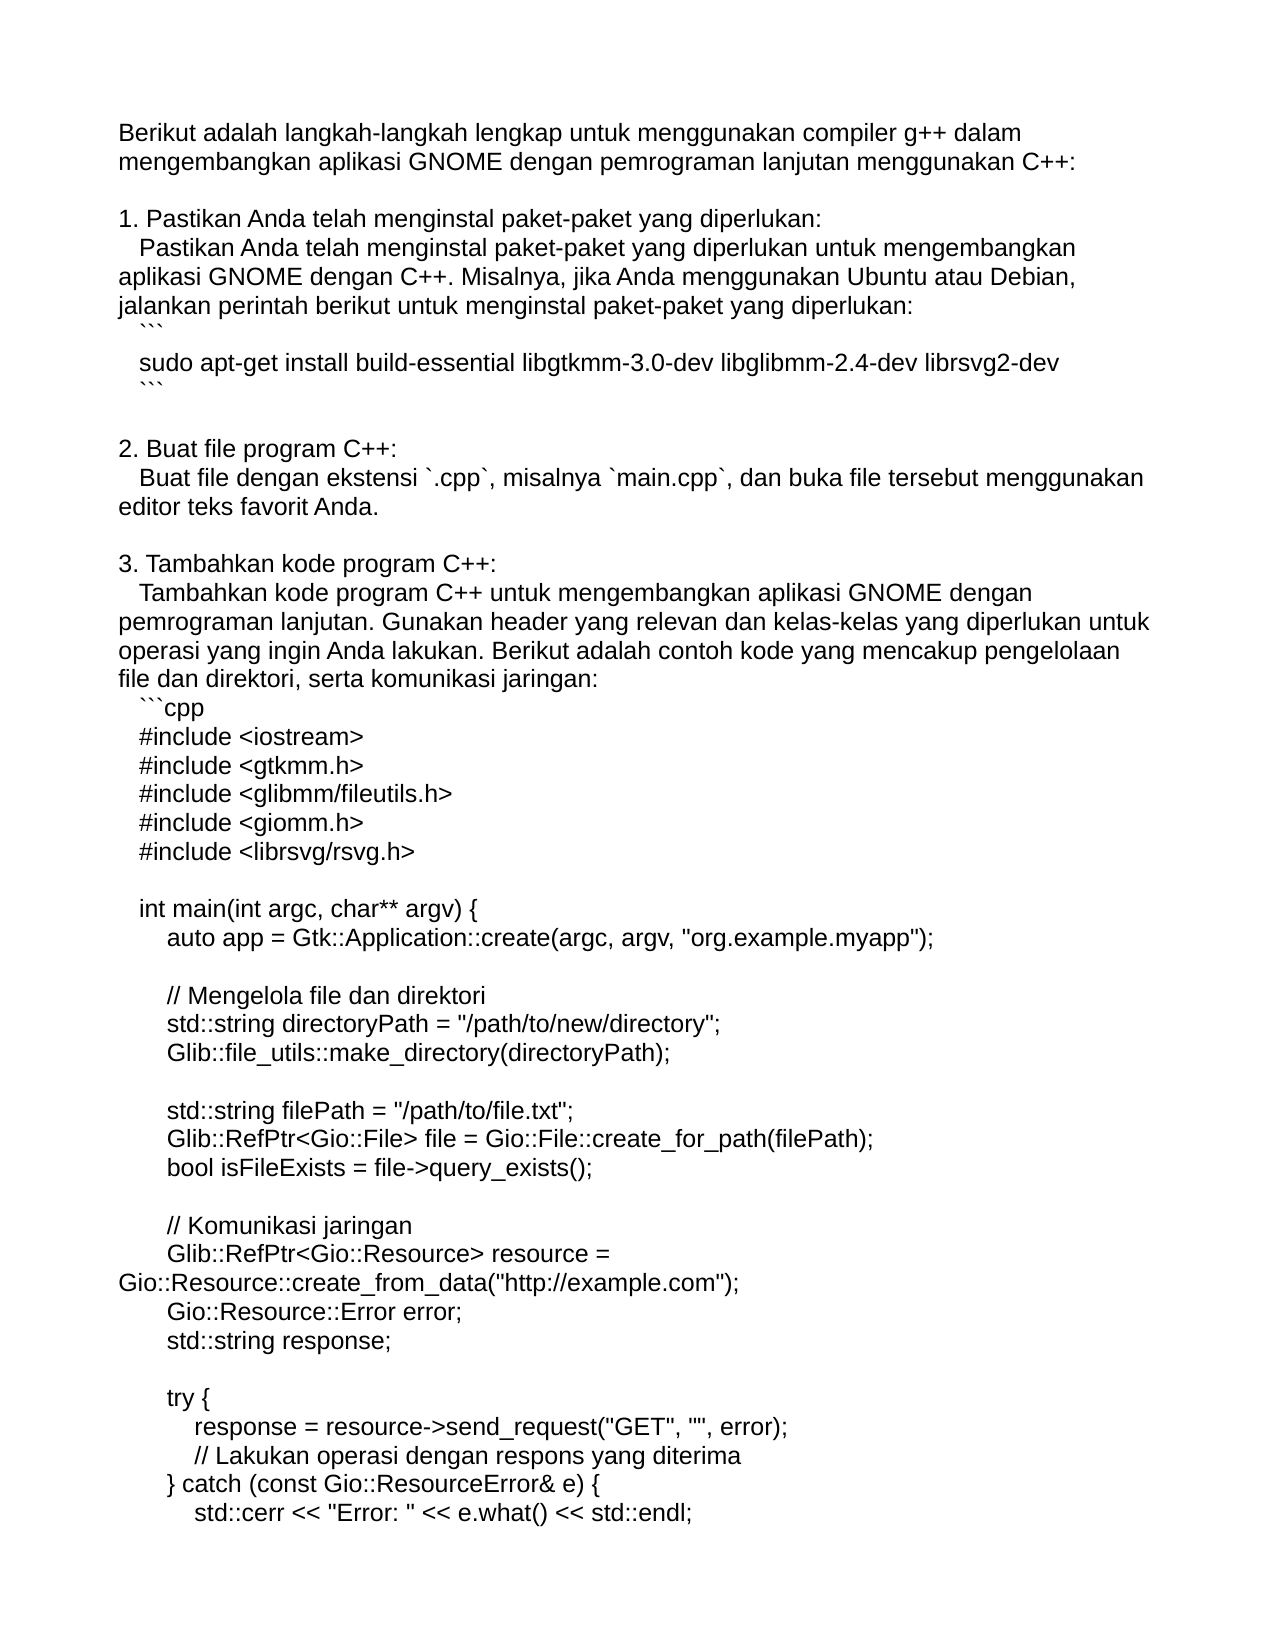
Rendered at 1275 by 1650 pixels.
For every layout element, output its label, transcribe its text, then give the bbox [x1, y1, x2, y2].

text Pastikan Anda telah menginstal paket-paket yang diperlukan untuk mengembangkan aplikasi GNOME dengan C++. Misalnya, jika Anda menggunakan Ubuntu atau Debian, jalankan perintah berikut untuk menginstal paket-paket yang diperlukan: [118, 233, 1157, 319]
text response = resource->send_request("GET", "", error); [118, 1412, 1157, 1441]
text Buat file dengan ekstensi `.cpp`, misalnya `main.cpp`, dan buka file tersebut menggunakan editor teks favorit Anda. [118, 463, 1157, 521]
text int main(int argc, char** argv) { [118, 894, 1157, 923]
text Berikut adalah langkah-langkah lengkap untuk menggunakan compiler g++ dalam mengembangkan aplikasi GNOME dengan pemrograman lanjutan menggunakan C++: [118, 118, 1157, 176]
text bool isFileExists = file->query_exists(); [118, 1153, 1157, 1182]
text } catch (const Gio::ResourceError& e) { [118, 1469, 1157, 1498]
text std::string filePath = "/path/to/file.txt"; [118, 1096, 1157, 1124]
text ``` [118, 319, 1157, 348]
text // Lakukan operasi dengan respons yang diterima [118, 1441, 1157, 1469]
text Glib::RefPtr<Gio::File> file = Gio::File::create_for_path(filePath); [118, 1124, 1157, 1153]
text 2. Buat file program C++: [118, 434, 1157, 463]
text #include <giomm.h> [118, 808, 1157, 837]
text // Mengelola file dan direktori [118, 981, 1157, 1009]
text #include <gtkmm.h> [118, 751, 1157, 779]
text Glib::RefPtr<Gio::Resource> resource = Gio::Resource::create_from_data("http://example.com"); [118, 1239, 1157, 1297]
text #include <iostream> [118, 722, 1157, 751]
text ``` [118, 377, 1157, 406]
text Glib::file_utils::make_directory(directoryPath); [118, 1038, 1157, 1067]
text std::string response; [118, 1326, 1157, 1354]
text #include <glibmm/fileutils.h> [118, 779, 1157, 808]
text #include <librsvg/rsvg.h> [118, 837, 1157, 866]
text // Komunikasi jaringan [118, 1211, 1157, 1239]
text std::cerr << "Error: " << e.what() << std::endl; [118, 1498, 1157, 1527]
text Tambahkan kode program C++ untuk mengembangkan aplikasi GNOME dengan pemrograman lanjutan. Gunakan header yang relevan dan kelas-kelas yang diperlukan untuk operasi yang ingin Anda lakukan. Berikut adalah contoh kode yang mencakup pengelolaan file dan direktori, serta komunikasi jaringan: [118, 578, 1157, 693]
text std::string directoryPath = "/path/to/new/directory"; [118, 1009, 1157, 1038]
text Gio::Resource::Error error; [118, 1297, 1157, 1326]
text auto app = Gtk::Application::create(argc, argv, "org.example.myapp"); [118, 923, 1157, 952]
text try { [118, 1383, 1157, 1412]
text 1. Pastikan Anda telah menginstal paket-paket yang diperlukan: [118, 204, 1157, 233]
text ```cpp [118, 693, 1157, 722]
text 3. Tambahkan kode program C++: [118, 549, 1157, 578]
text sudo apt-get install build-essential libgtkmm-3.0-dev libglibmm-2.4-dev librsvg2-dev [118, 348, 1157, 377]
